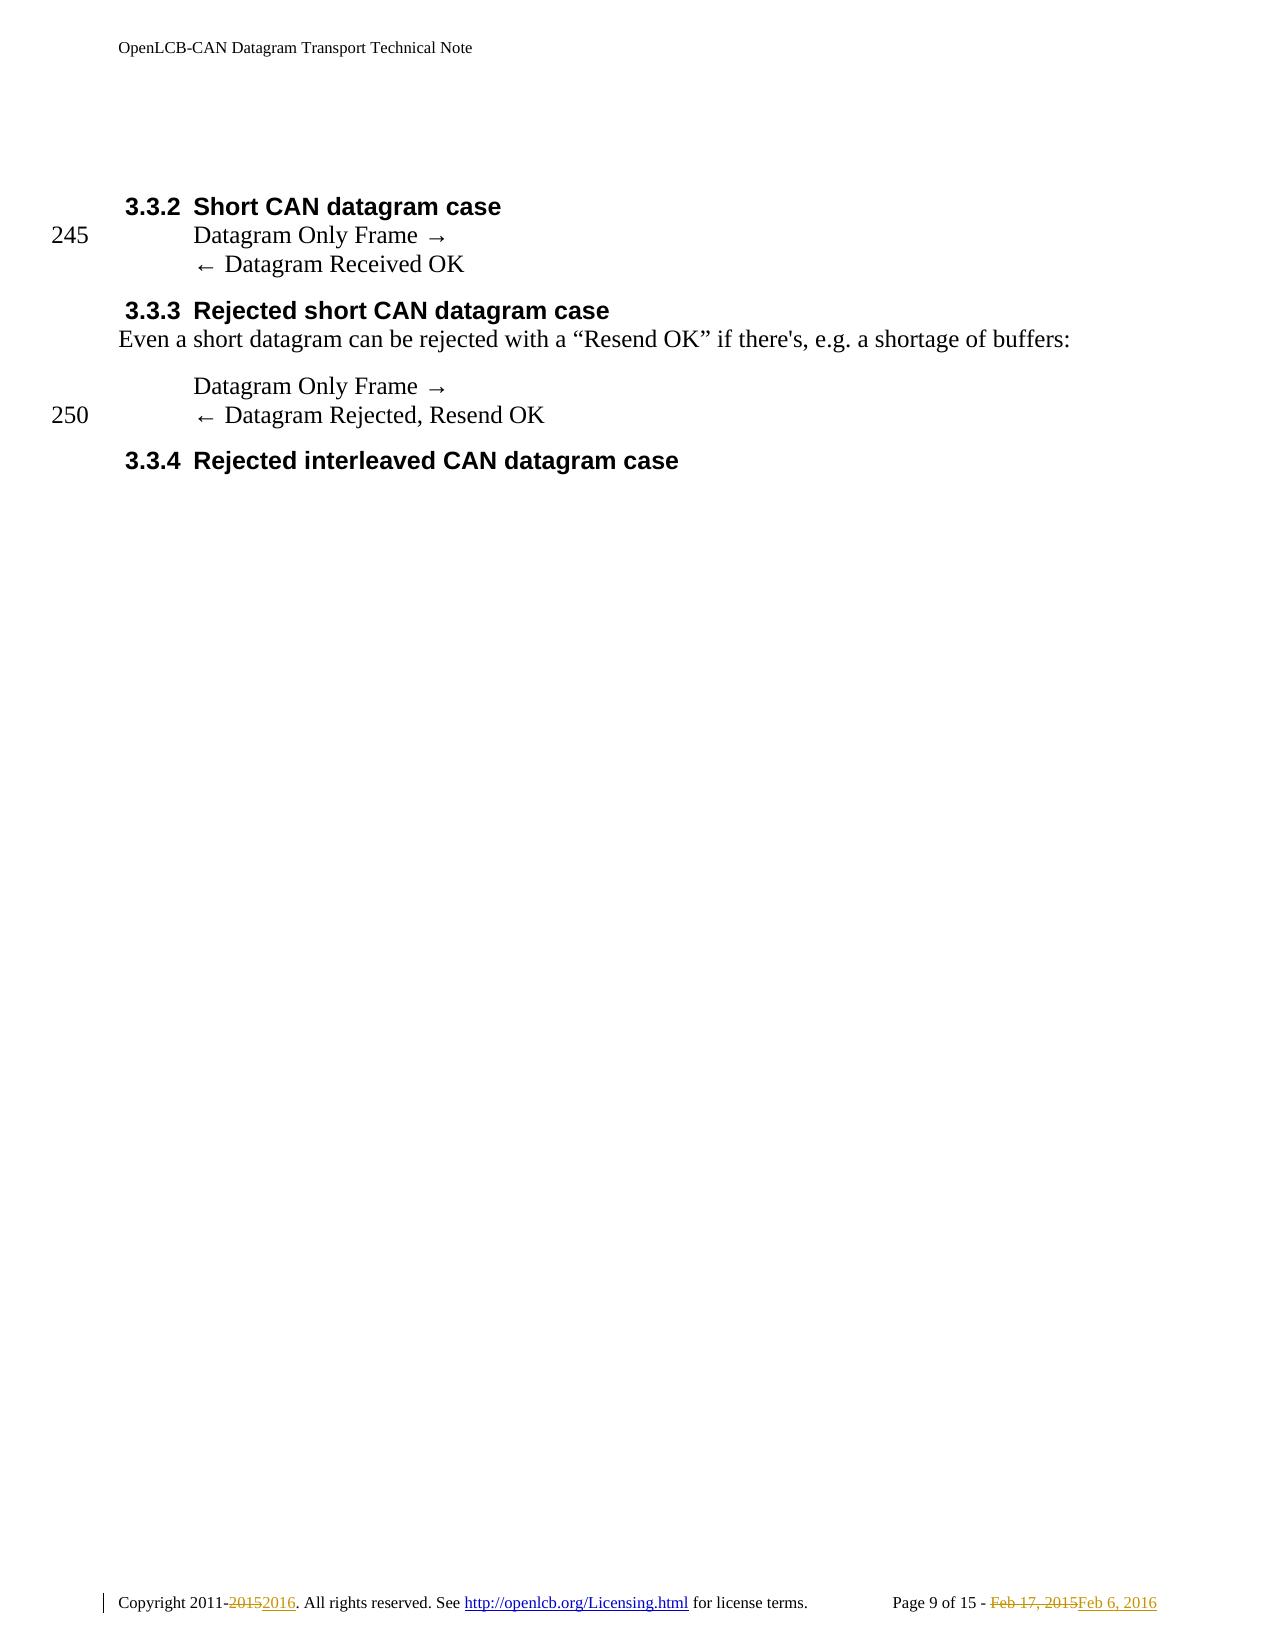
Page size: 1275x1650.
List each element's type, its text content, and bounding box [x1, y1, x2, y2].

text Datagram Only Frame → [118, 371, 1157, 400]
text ← Datagram Received OK [118, 249, 1157, 278]
text ← Datagram Rejected, Resend OK [118, 400, 1157, 428]
subtitle Rejected interleaved CAN datagram case [118, 446, 1157, 475]
text Even a short datagram can be rejected with a “Resend OK” if there's, e.g. a shortage of buffers: [118, 324, 1157, 353]
subtitle Short CAN datagram case [118, 192, 1157, 221]
text Datagram Only Frame → [118, 221, 1157, 249]
subtitle Rejected short CAN datagram case [118, 296, 1157, 324]
